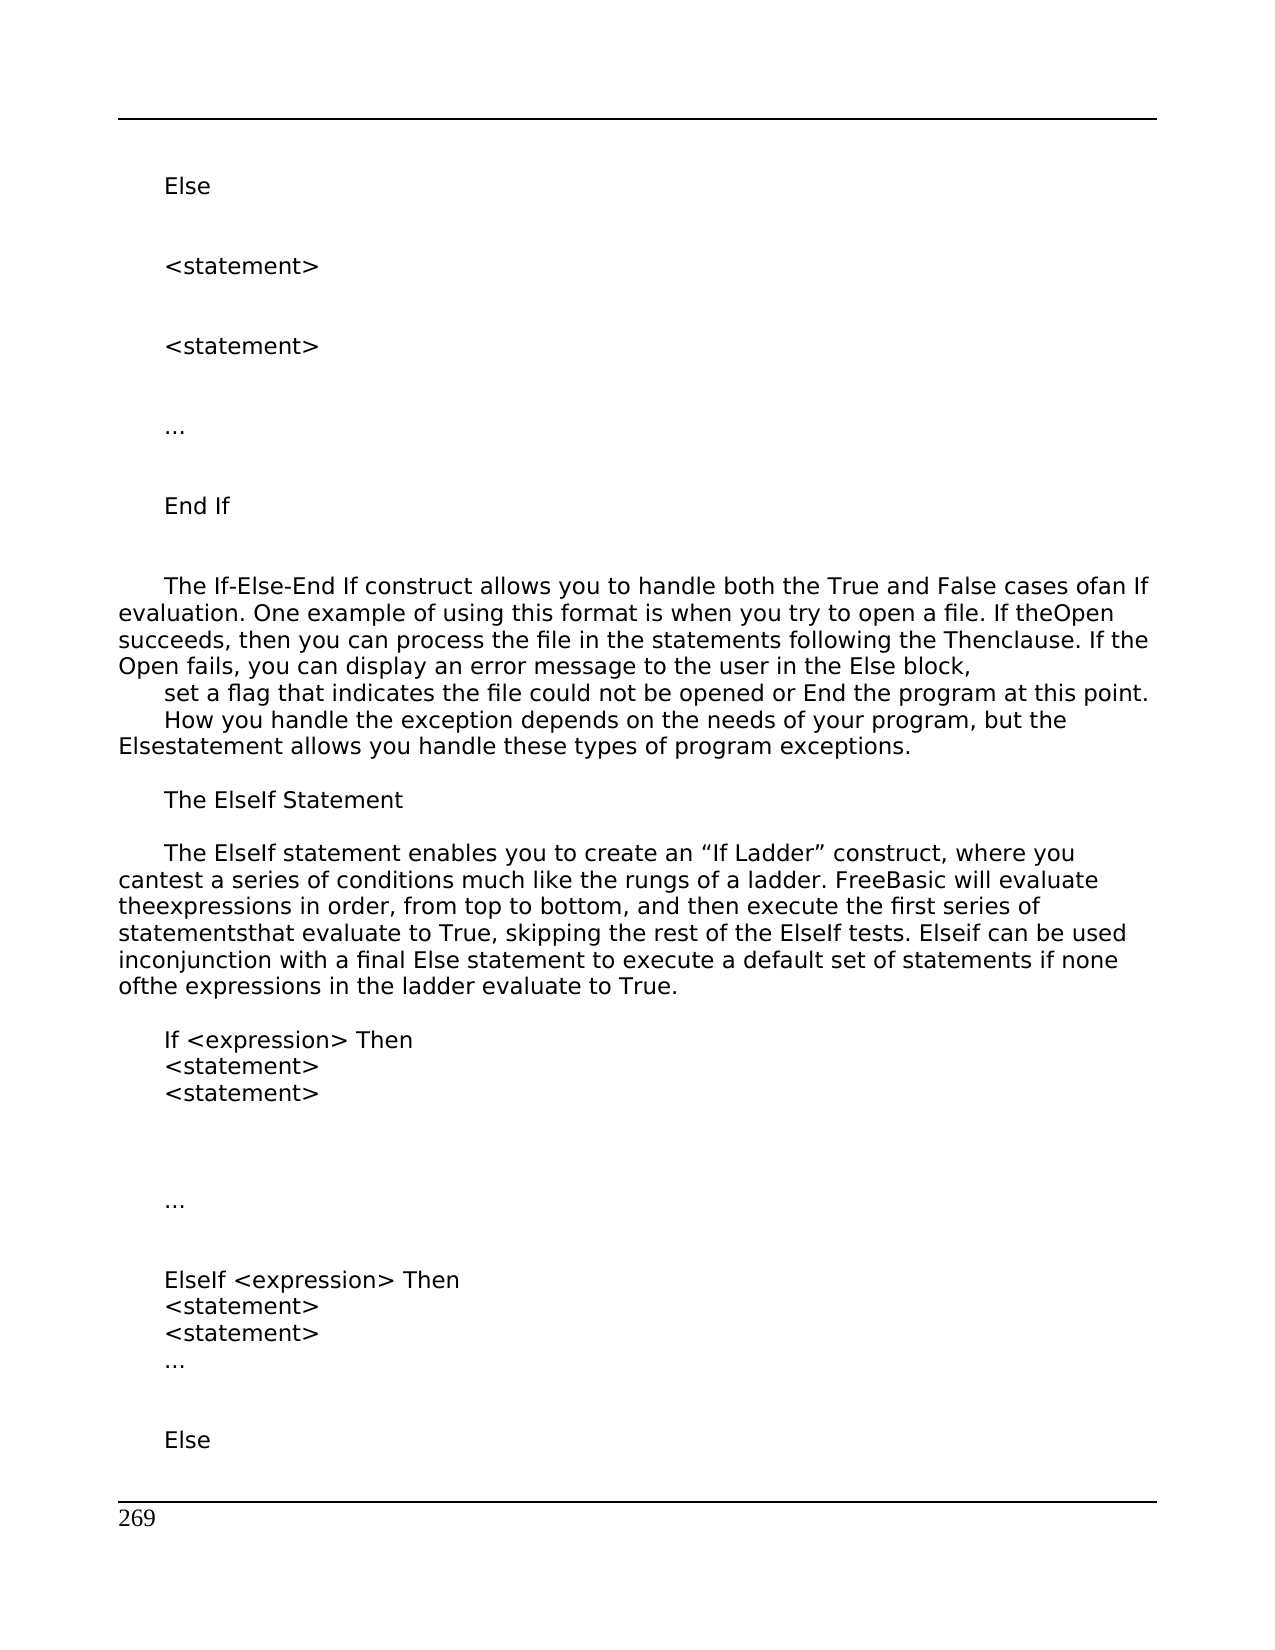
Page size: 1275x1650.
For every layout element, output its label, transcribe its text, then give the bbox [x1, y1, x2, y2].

text <statement> [118, 1320, 1157, 1347]
text The ElseIf Statement [118, 787, 1157, 813]
text End If [118, 493, 1157, 520]
text <statement> [118, 1293, 1157, 1320]
text ... [118, 1347, 1157, 1373]
text Else [118, 173, 1157, 200]
text Else [118, 1427, 1157, 1453]
text ElseIf <expression> Then [118, 1267, 1157, 1293]
text <statement> [118, 253, 1157, 280]
text The If-Else-End If construct allows you to handle both the True and False cases ofan If evaluation. One example of using this format is when you try to open a file. If theOpen succeeds, then you can process the file in the statements following the Thenclause. If the Open fails, you can display an error message to the user in the Else block, [118, 573, 1157, 680]
text The ElseIf statement enables you to create an “If Ladder” construct, where you cantest a series of conditions much like the rungs of a ladder. FreeBasic will evaluate theexpressions in order, from top to bottom, and then execute the first series of statementsthat evaluate to True, skipping the rest of the ElseIf tests. Elseif can be used inconjunction with a final Else statement to execute a default set of statements if none ofthe expressions in the ladder evaluate to True. [118, 840, 1157, 1000]
text <statement> [118, 1080, 1157, 1107]
text ... [118, 1187, 1157, 1213]
text <statement> [118, 333, 1157, 360]
text <statement> [118, 1053, 1157, 1080]
text If <expression> Then [118, 1027, 1157, 1053]
text How you handle the exception depends on the needs of your program, but the Elsestatement allows you handle these types of program exceptions. [118, 707, 1157, 760]
text ... [118, 413, 1157, 440]
text set a flag that indicates the file could not be opened or End the program at this point. [118, 680, 1157, 707]
